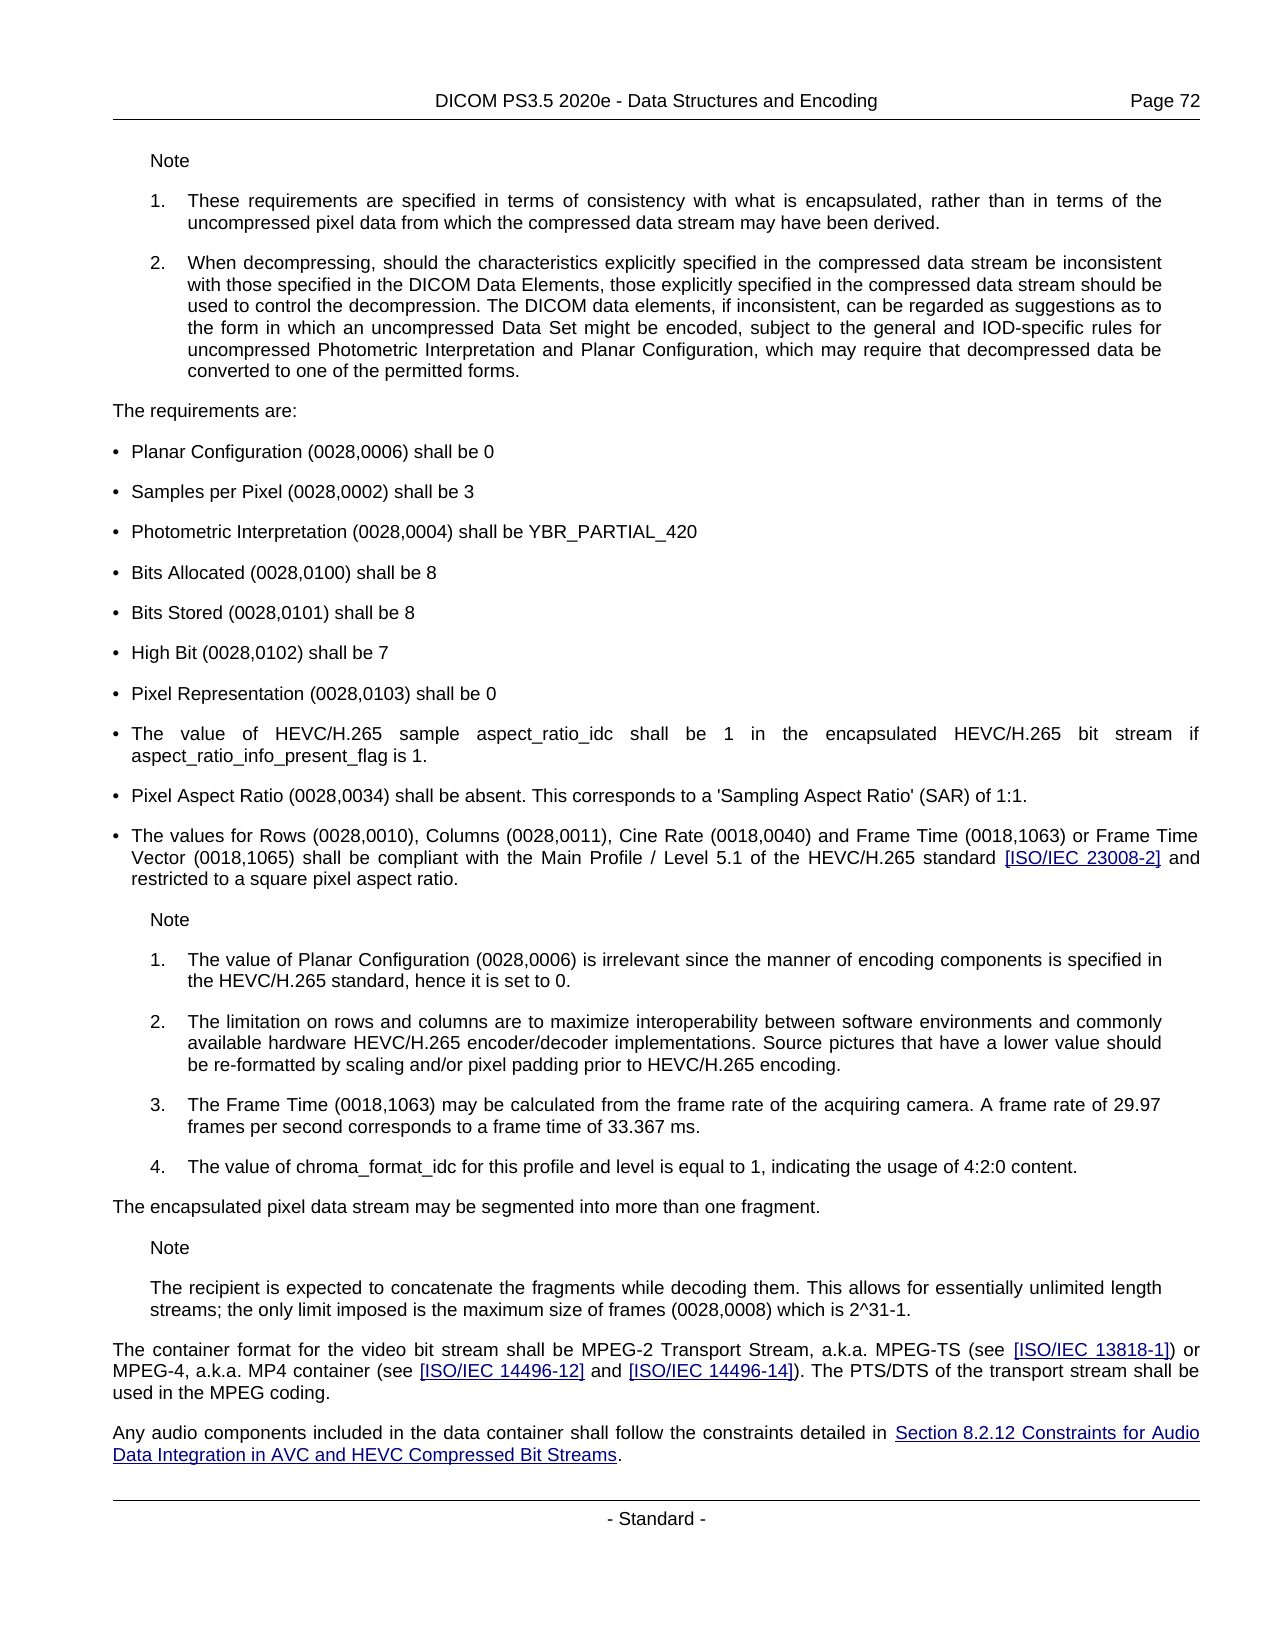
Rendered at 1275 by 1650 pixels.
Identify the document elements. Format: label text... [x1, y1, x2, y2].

text The container format for the video bit stream shall be MPEG-2 Transport Stream, a.k.a. MPEG-TS (see [ISO/IEC 13818-1]) or MPEG-4, a.k.a. MP4 container (see [ISO/IEC 14496-12] and [ISO/IEC 14496-14]). The PTS/DTS of the transport stream shall be used in the MPEG coding. [112, 1339, 1200, 1403]
text The requirements are: [112, 400, 1200, 422]
text Note [150, 150, 1162, 172]
text • The values for Rows (0028,0010), Columns (0028,0011), Cine Rate (0018,0040) and Frame Time (0018,1063) or Frame Time Vector (0018,1065) shall be compliant with the Main Profile / Level 5.1 of the HEVC/H.265 standard [ISO/IEC 23008-2] and restricted to a square pixel aspect ratio. [112, 825, 1200, 890]
text • High Bit (0028,0102) shall be 7 [112, 642, 1200, 664]
text 1. These requirements are specified in terms of consistency with what is encapsulated, rather than in terms of the uncompressed pixel data from which the compressed data stream may have been derived. [150, 190, 1162, 233]
text 3. The Frame Time (0018,1063) may be calculated from the frame rate of the acquiring camera. A frame rate of 29.97 frames per second corresponds to a frame time of 33.367 ms. [150, 1094, 1162, 1137]
text Any audio components included in the data container shall follow the constraints detailed in Section 8.2.12 Constraints for Audio Data Integration in AVC and HEVC Compressed Bit Streams. [112, 1422, 1200, 1465]
text • Bits Allocated (0028,0100) shall be 8 [112, 562, 1200, 583]
text 2. When decompressing, should the characteristics explicitly specified in the compressed data stream be inconsistent with those specified in the DICOM Data Elements, those explicitly specified in the compressed data stream should be used to control the decompression. The DICOM data elements, if inconsistent, can be regarded as suggestions as to the form in which an uncompressed Data Set might be encoded, subject to the general and IOD-specific rules for uncompressed Photometric Interpretation and Planar Configuration, which may require that decompressed data be converted to one of the permitted forms. [150, 252, 1162, 382]
text • Samples per Pixel (0028,0002) shall be 3 [112, 481, 1200, 502]
text 1. The value of Planar Configuration (0028,0006) is irrelevant since the manner of encoding components is specified in the HEVC/H.265 standard, hence it is set to 0. [150, 949, 1162, 992]
text • Pixel Aspect Ratio (0028,0034) shall be absent. This corresponds to a 'Sampling Aspect Ratio' (SAR) of 1:1. [112, 785, 1200, 806]
text Note [150, 908, 1162, 930]
text The recipient is expected to concatenate the fragments while decoding them. This allows for essentially unlimited length streams; the only limit imposed is the maximum size of frames (0028,0008) which is 2^31-1. [150, 1277, 1162, 1320]
text • The value of HEVC/H.265 sample aspect_ratio_idc shall be 1 in the encapsulated HEVC/H.265 bit stream if aspect_ratio_info_present_flag is 1. [112, 723, 1200, 766]
text The encapsulated pixel data stream may be segmented into more than one fragment. [112, 1196, 1200, 1218]
text 4. The value of chroma_format_idc for this profile and level is equal to 1, indicating the usage of 4:2:0 content. [150, 1156, 1162, 1177]
text • Bits Stored (0028,0101) shall be 8 [112, 602, 1200, 623]
text 2. The limitation on rows and columns are to maximize interoperability between software environments and commonly available hardware HEVC/H.265 encoder/decoder implementations. Source pictures that have a lower value should be re-formatted by scaling and/or pixel padding prior to HEVC/H.265 encoding. [150, 1011, 1162, 1075]
text Note [150, 1237, 1162, 1258]
text • Photometric Interpretation (0028,0004) shall be YBR_PARTIAL_420 [112, 521, 1200, 543]
text • Pixel Representation (0028,0103) shall be 0 [112, 682, 1200, 704]
text • Planar Configuration (0028,0006) shall be 0 [112, 441, 1200, 462]
